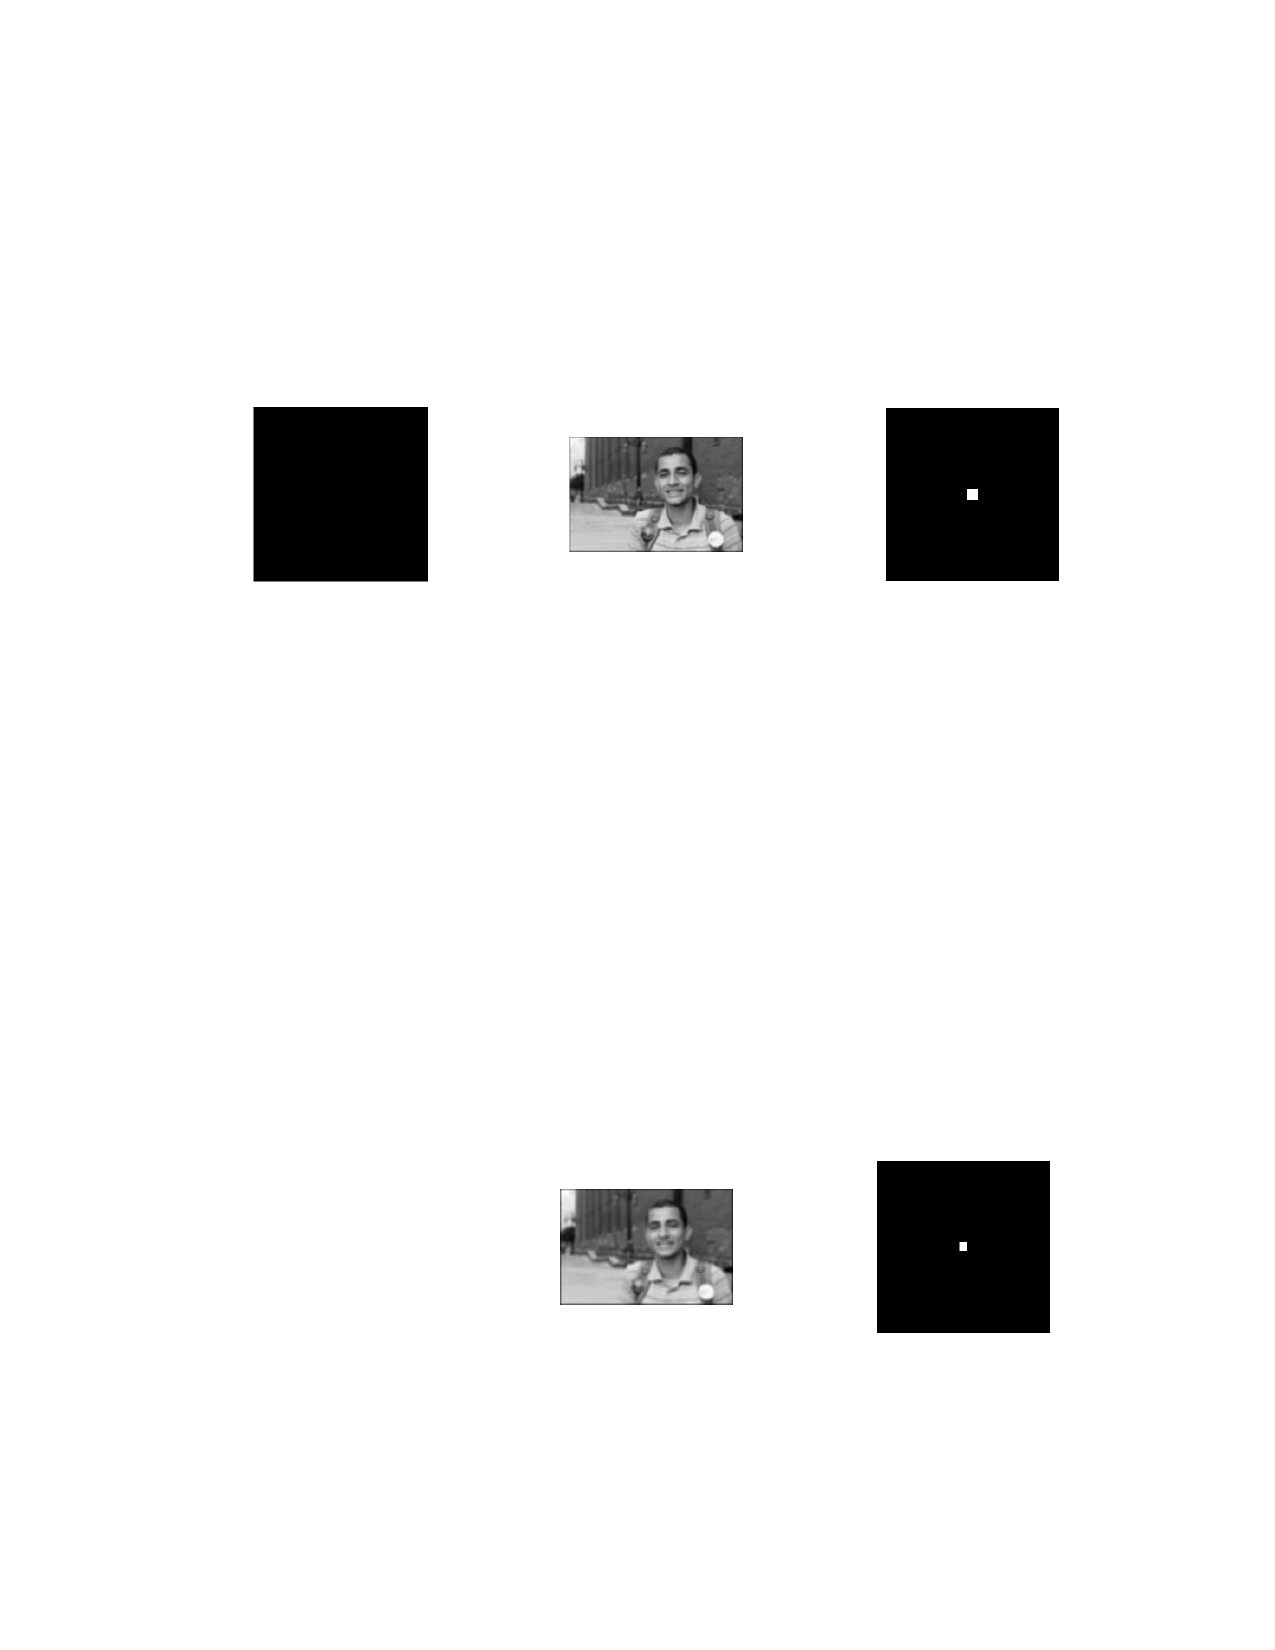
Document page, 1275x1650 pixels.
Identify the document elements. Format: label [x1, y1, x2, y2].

picture [108, 118, 1157, 1650]
